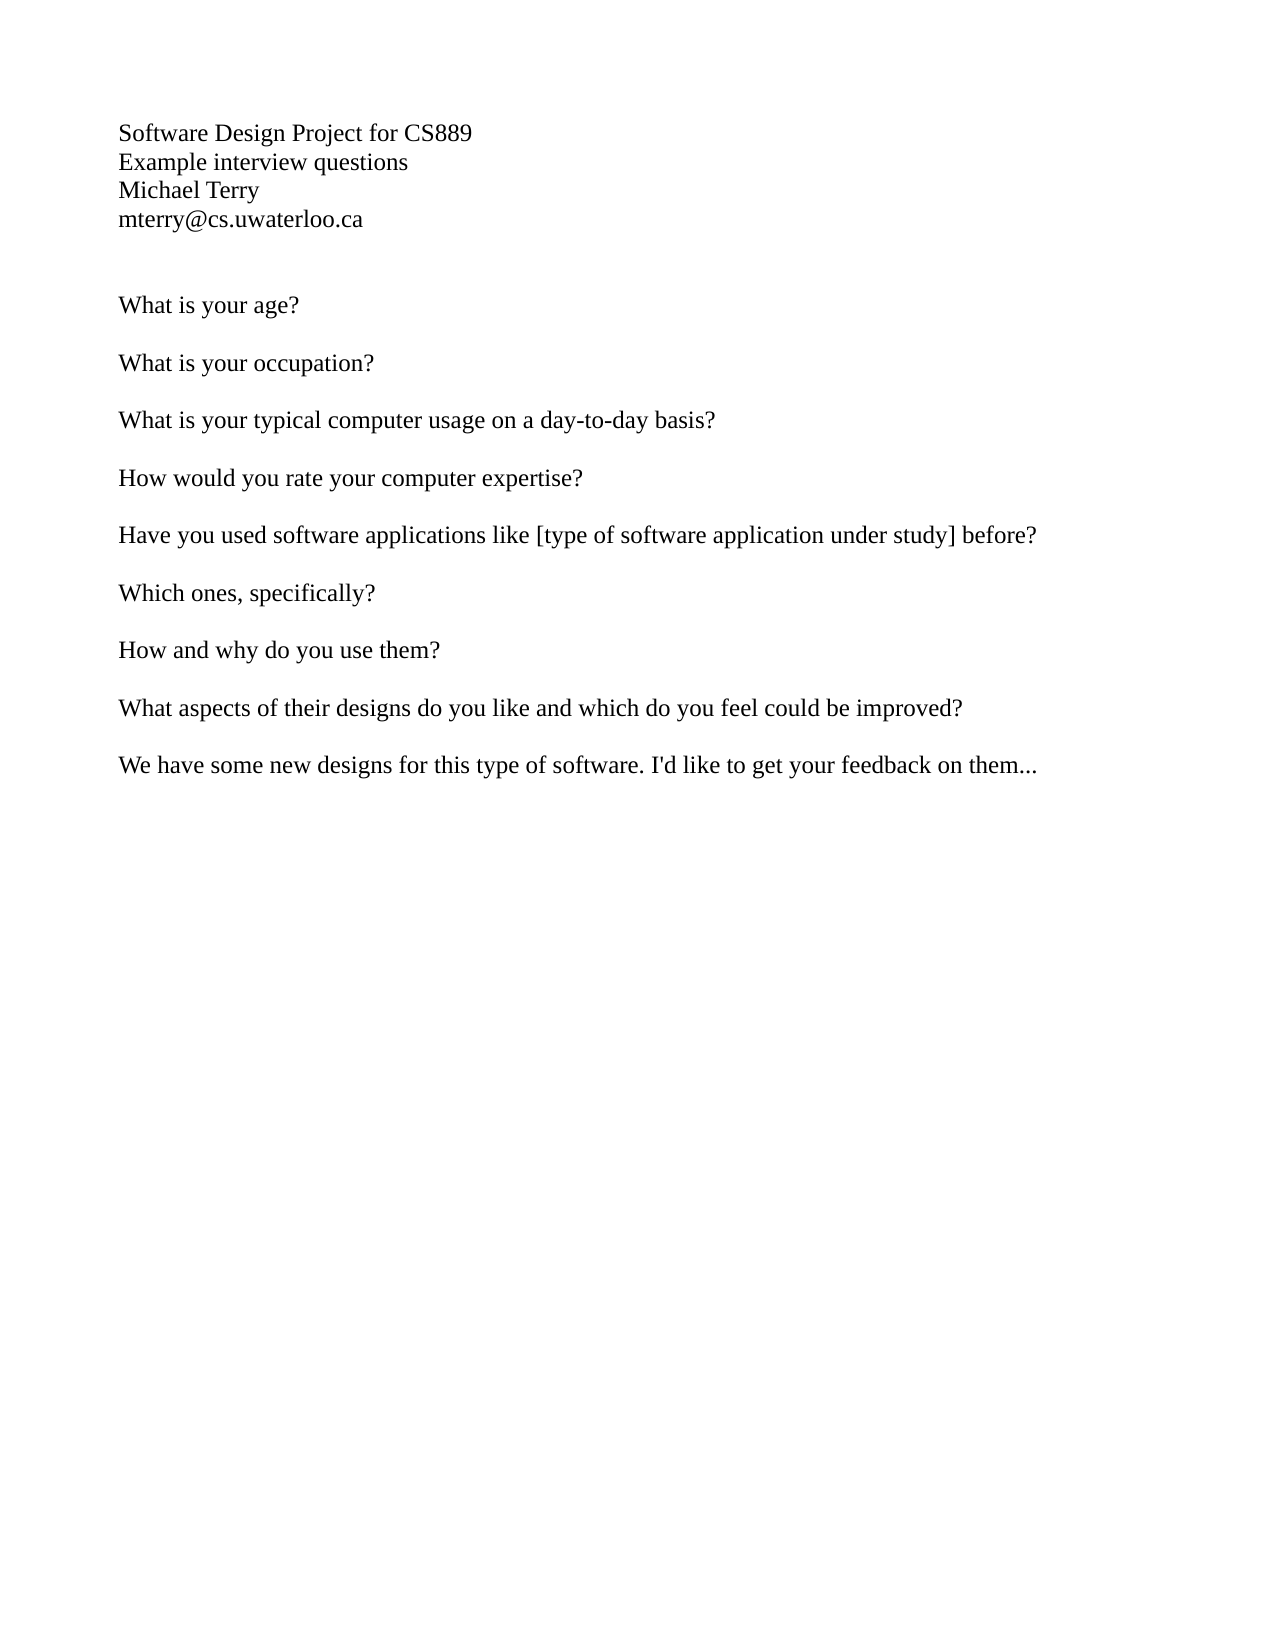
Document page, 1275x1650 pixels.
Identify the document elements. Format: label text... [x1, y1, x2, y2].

text What aspects of their designs do you like and which do you feel could be improved? [118, 693, 1157, 722]
text Which ones, specifically? [118, 578, 1157, 607]
text What is your occupation? [118, 348, 1157, 377]
text Software Design Project for CS889 Example interview questions Michael Terry mterry@cs.uwaterloo.ca [118, 118, 1157, 233]
text What is your age? [118, 291, 1157, 319]
text We have some new designs for this type of software. I'd like to get your feedback on them... [118, 751, 1157, 779]
text Have you used software applications like [type of software application under study] before? [118, 521, 1157, 549]
text How would you rate your computer expertise? [118, 463, 1157, 492]
text How and why do you use them? [118, 636, 1157, 664]
text What is your typical computer usage on a day-to-day basis? [118, 406, 1157, 434]
